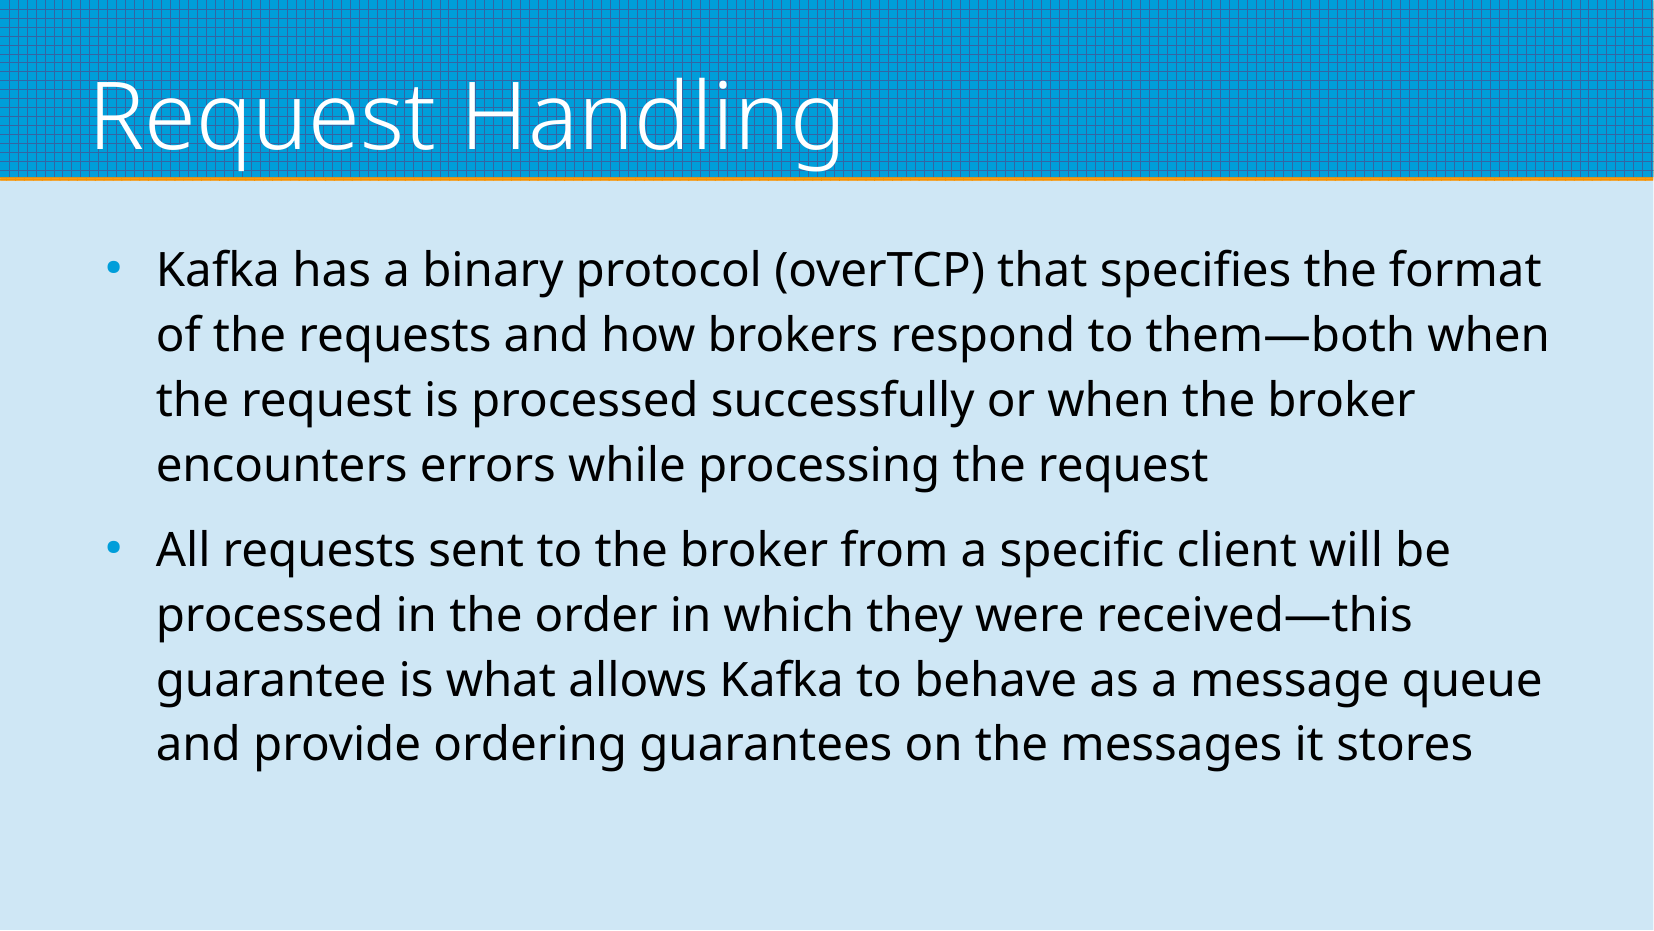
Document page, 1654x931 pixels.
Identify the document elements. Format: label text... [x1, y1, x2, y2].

list Kafka has a binary protocol (overTCP) that specifies the format of the requests and how brokers respond to them—both when the request is processed successfully or when the broker encounters errors while processing the request All requests sent to the broker from a specific client will be processed in the order in which they were received—this guarantee is what allows Kafka to behave as a message queue and provide ordering guarantees on the messages it stores [88, 236, 1565, 813]
title Request Handling [88, 14, 1565, 178]
